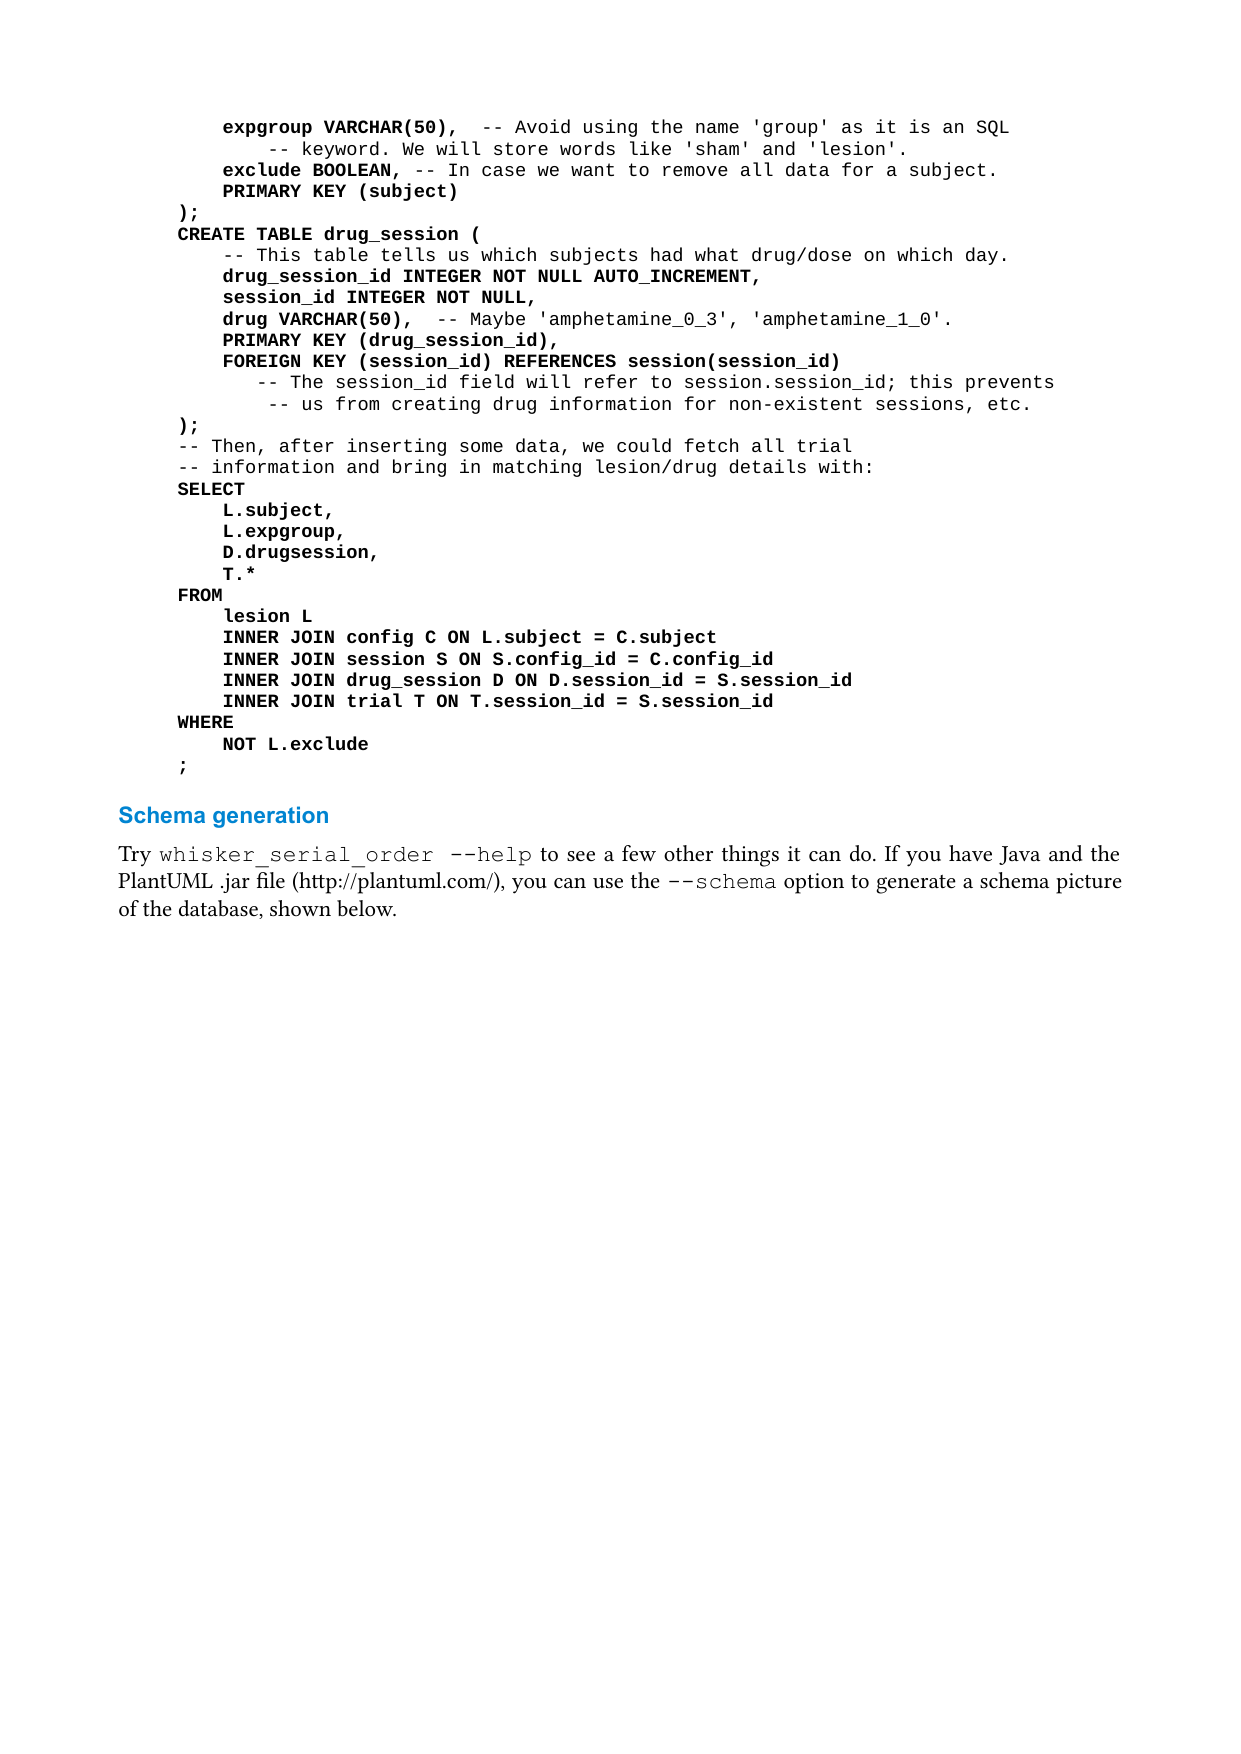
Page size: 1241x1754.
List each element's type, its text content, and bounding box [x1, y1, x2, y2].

text drug_session_id INTEGER NOT NULL AUTO_INCREMENT, [177, 267, 1122, 288]
text INNER JOIN config C ON L.subject = C.subject [177, 628, 1122, 649]
text FOREIGN KEY (session_id) REFERENCES session(session_id) [177, 352, 1122, 373]
text ; [177, 756, 1122, 777]
text session_id INTEGER NOT NULL, [177, 288, 1122, 309]
subtitle Schema generation [118, 802, 1122, 828]
text CREATE TABLE drug_session ( [177, 224, 1122, 246]
text T.* [177, 564, 1122, 586]
text NOT L.exclude [177, 734, 1122, 756]
text -- This table tells us which subjects had what drug/dose on which day. [177, 246, 1122, 267]
text PRIMARY KEY (drug_session_id), [177, 331, 1122, 352]
text ); [177, 416, 1122, 437]
text INNER JOIN drug_session D ON D.session_id = S.session_id [177, 671, 1122, 692]
text -- us from creating drug information for non-existent sessions, etc. [177, 394, 1122, 416]
text L.expgroup, [177, 522, 1122, 543]
text FROM [177, 586, 1122, 607]
text -- information and bring in matching lesion/drug details with: [177, 458, 1122, 479]
text -- keyword. We will store words like 'sham' and 'lesion'. [177, 139, 1122, 161]
text lesion L [177, 607, 1122, 628]
text SELECT [177, 479, 1122, 501]
text PRIMARY KEY (subject) [177, 182, 1122, 203]
text Try whisker_serial_order --help to see a few other things it can do. If you have Java and the PlantUML .jar file (http://plantuml.com/), you can use the --schema option to generate a schema picture of the database, shown below. [118, 841, 1122, 922]
text D.drugsession, [177, 543, 1122, 564]
text -- The session_id field will refer to session.session_id; this prevents [177, 373, 1122, 394]
text ); [177, 203, 1122, 224]
text INNER JOIN trial T ON T.session_id = S.session_id [177, 692, 1122, 713]
text exclude BOOLEAN, -- In case we want to remove all data for a subject. [177, 161, 1122, 182]
text expgroup VARCHAR(50), -- Avoid using the name 'group' as it is an SQL [177, 118, 1122, 139]
text -- Then, after inserting some data, we could fetch all trial [177, 437, 1122, 458]
text WHERE [177, 713, 1122, 734]
text INNER JOIN session S ON S.config_id = C.config_id [177, 649, 1122, 671]
text L.subject, [177, 501, 1122, 522]
text drug VARCHAR(50), -- Maybe 'amphetamine_0_3', 'amphetamine_1_0'. [177, 309, 1122, 331]
